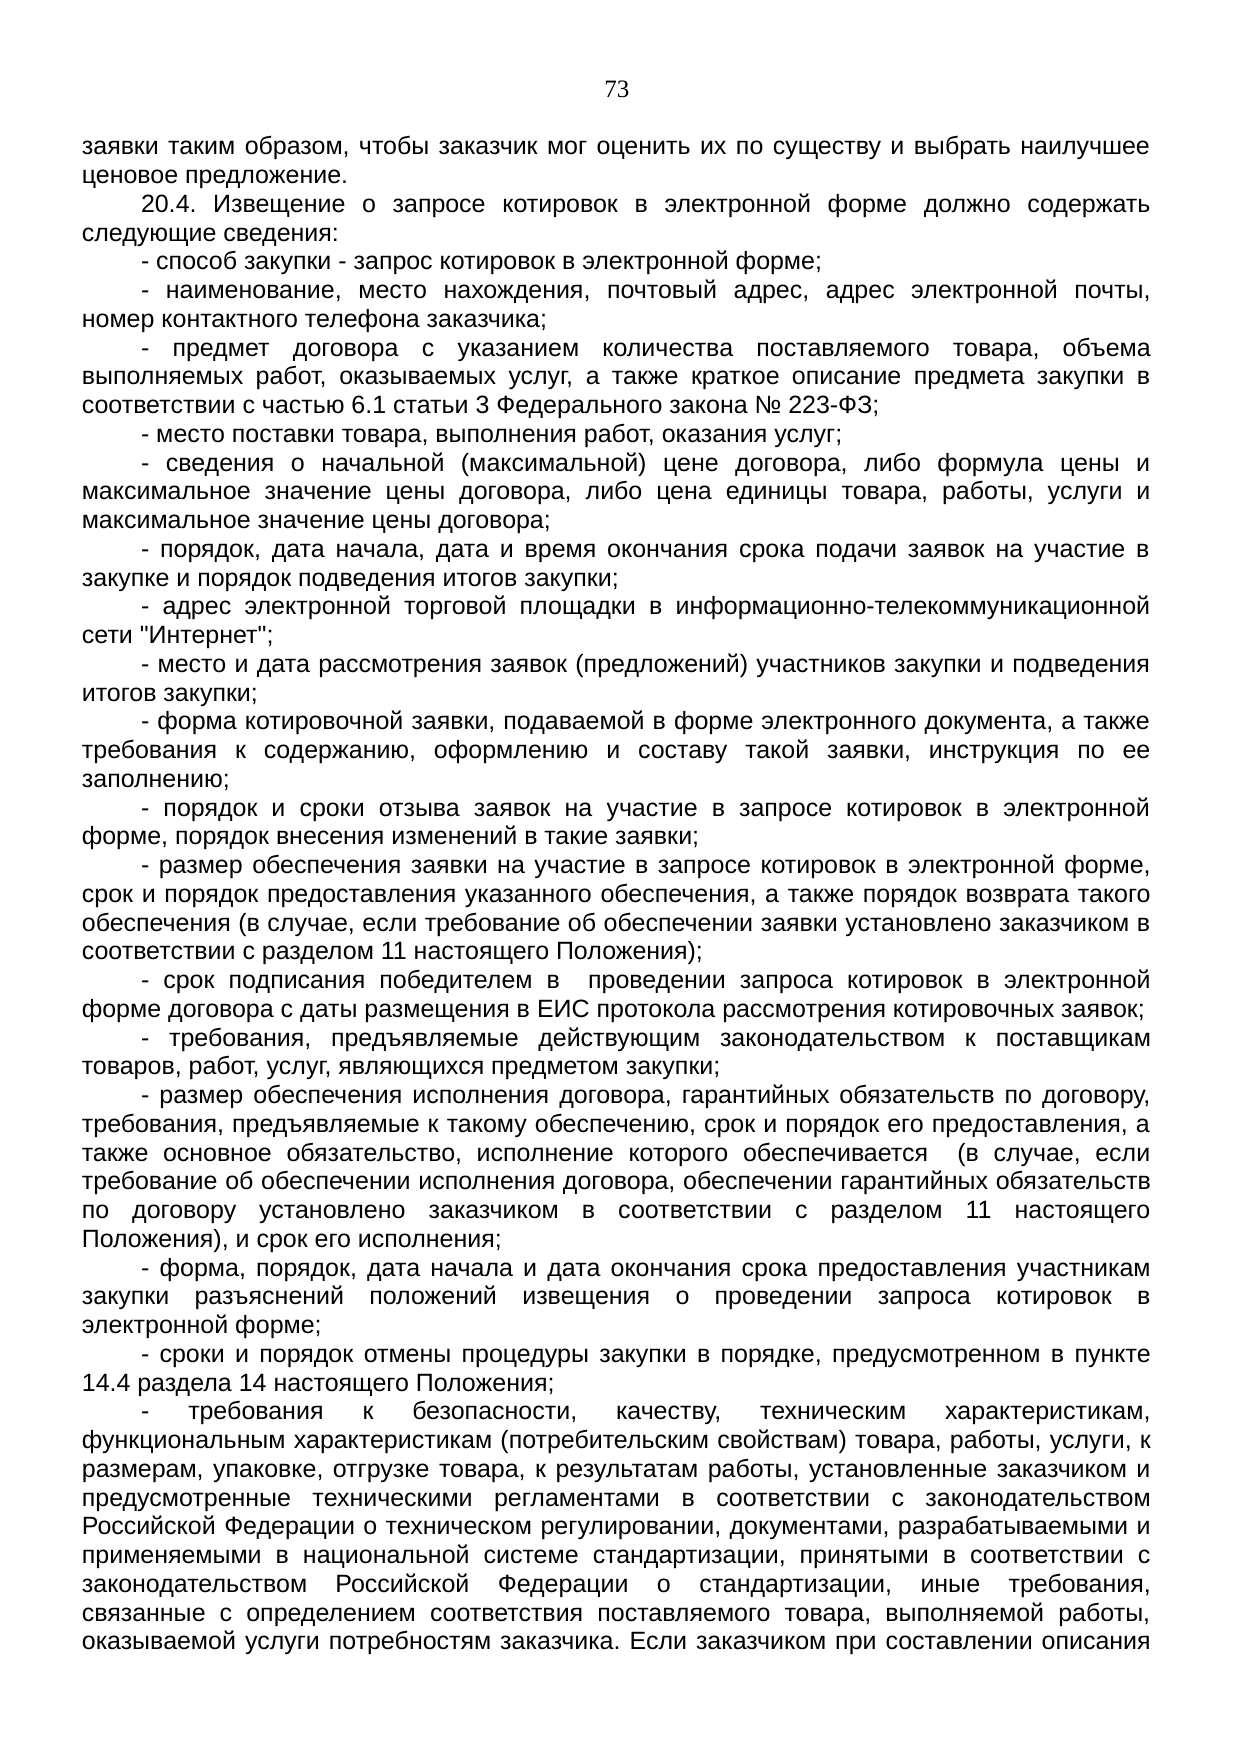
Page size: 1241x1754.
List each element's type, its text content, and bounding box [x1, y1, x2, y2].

text - форма котировочной заявки, подаваемой в форме электронного документа, а также требования к содержанию, оформлению и составу такой заявки, инструкция по ее заполнению; [82, 706, 1152, 792]
text - требования, предъявляемые действующим законодательством к поставщикам товаров, работ, услуг, являющихся предметом закупки; [82, 1022, 1152, 1080]
text - предмет договора с указанием количества поставляемого товара, объема выполняемых работ, оказываемых услуг, а также краткое описание предмета закупки в соответствии с частью 6.1 статьи 3 Федерального закона № 223-ФЗ; [82, 332, 1152, 419]
text - сведения о начальной (максимальной) цене договора, либо формула цены и максимальное значение цены договора, либо цена единицы товара, работы, услуги и максимальное значение цены договора; [82, 447, 1152, 534]
text - порядок и сроки отзыва заявок на участие в запросе котировок в электронной форме, порядок внесения изменений в такие заявки; [82, 792, 1152, 850]
text - место и дата рассмотрения заявок (предложений) участников закупки и подведения итогов закупки; [82, 649, 1152, 706]
text - сроки и порядок отмены процедуры закупки в порядке, предусмотренном в пункте 14.4 раздела 14 настоящего Положения; [82, 1339, 1152, 1396]
text - способ закупки - запрос котировок в электронной форме; [82, 246, 1152, 275]
text - порядок, дата начала, дата и время окончания срока подачи заявок на участие в закупке и порядок подведения итогов закупки; [82, 534, 1152, 591]
text - срок подписания победителем в проведении запроса котировок в электронной форме договора с даты размещения в ЕИС протокола рассмотрения котировочных заявок; [82, 965, 1152, 1022]
text - форма, порядок, дата начала и дата окончания срока предоставления участникам закупки разъяснений положений извещения о проведении запроса котировок в электронной форме; [82, 1252, 1152, 1339]
text - требования к безопасности, качеству, техническим характеристикам, функциональным характеристикам (потребительским свойствам) товара, работы, услуги, к размерам, упаковке, отгрузке товара, к результатам работы, установленные заказчиком и предусмотренные техническими регламентами в соответствии с законодательством Российской Федерации о техническом регулировании, документами, разрабатываемыми и применяемыми в национальной системе стандартизации, принятыми в соответствии с законодательством Российской Федерации о стандартизации, иные требования, связанные с определением соответствия поставляемого товара, выполняемой работы, оказываемой услуги потребностям заказчика. Если заказчиком при составлении описания [82, 1396, 1152, 1655]
text - адрес электронной торговой площадки в информационно-телекоммуникационной сети "Интернет"; [82, 591, 1152, 649]
text 20.4. Извещение о запросе котировок в электронной форме должно содержать следующие сведения: [82, 189, 1152, 246]
text - наименование, место нахождения, почтовый адрес, адрес электронной почты, номер контактного телефона заказчика; [82, 275, 1152, 332]
text - размер обеспечения заявки на участие в запросе котировок в электронной форме, срок и порядок предоставления указанного обеспечения, а также порядок возврата такого обеспечения (в случае, если требование об обеспечении заявки установлено заказчиком в соответствии с разделом 11 настоящего Положения); [82, 850, 1152, 965]
text - размер обеспечения исполнения договора, гарантийных обязательств по договору, требования, предъявляемые к такому обеспечению, срок и порядок его предоставления, а также основное обязательство, исполнение которого обеспечивается (в случае, если требование об обеспечении исполнения договора, обеспечении гарантийных обязательств по договору установлено заказчиком в соответствии с разделом 11 настоящего Положения), и срок его исполнения; [82, 1080, 1152, 1252]
text - место поставки товара, выполнения работ, оказания услуг; [82, 419, 1152, 447]
text заявки таким образом, чтобы заказчик мог оценить их по существу и выбрать наилучшее ценовое предложение. [82, 131, 1152, 189]
